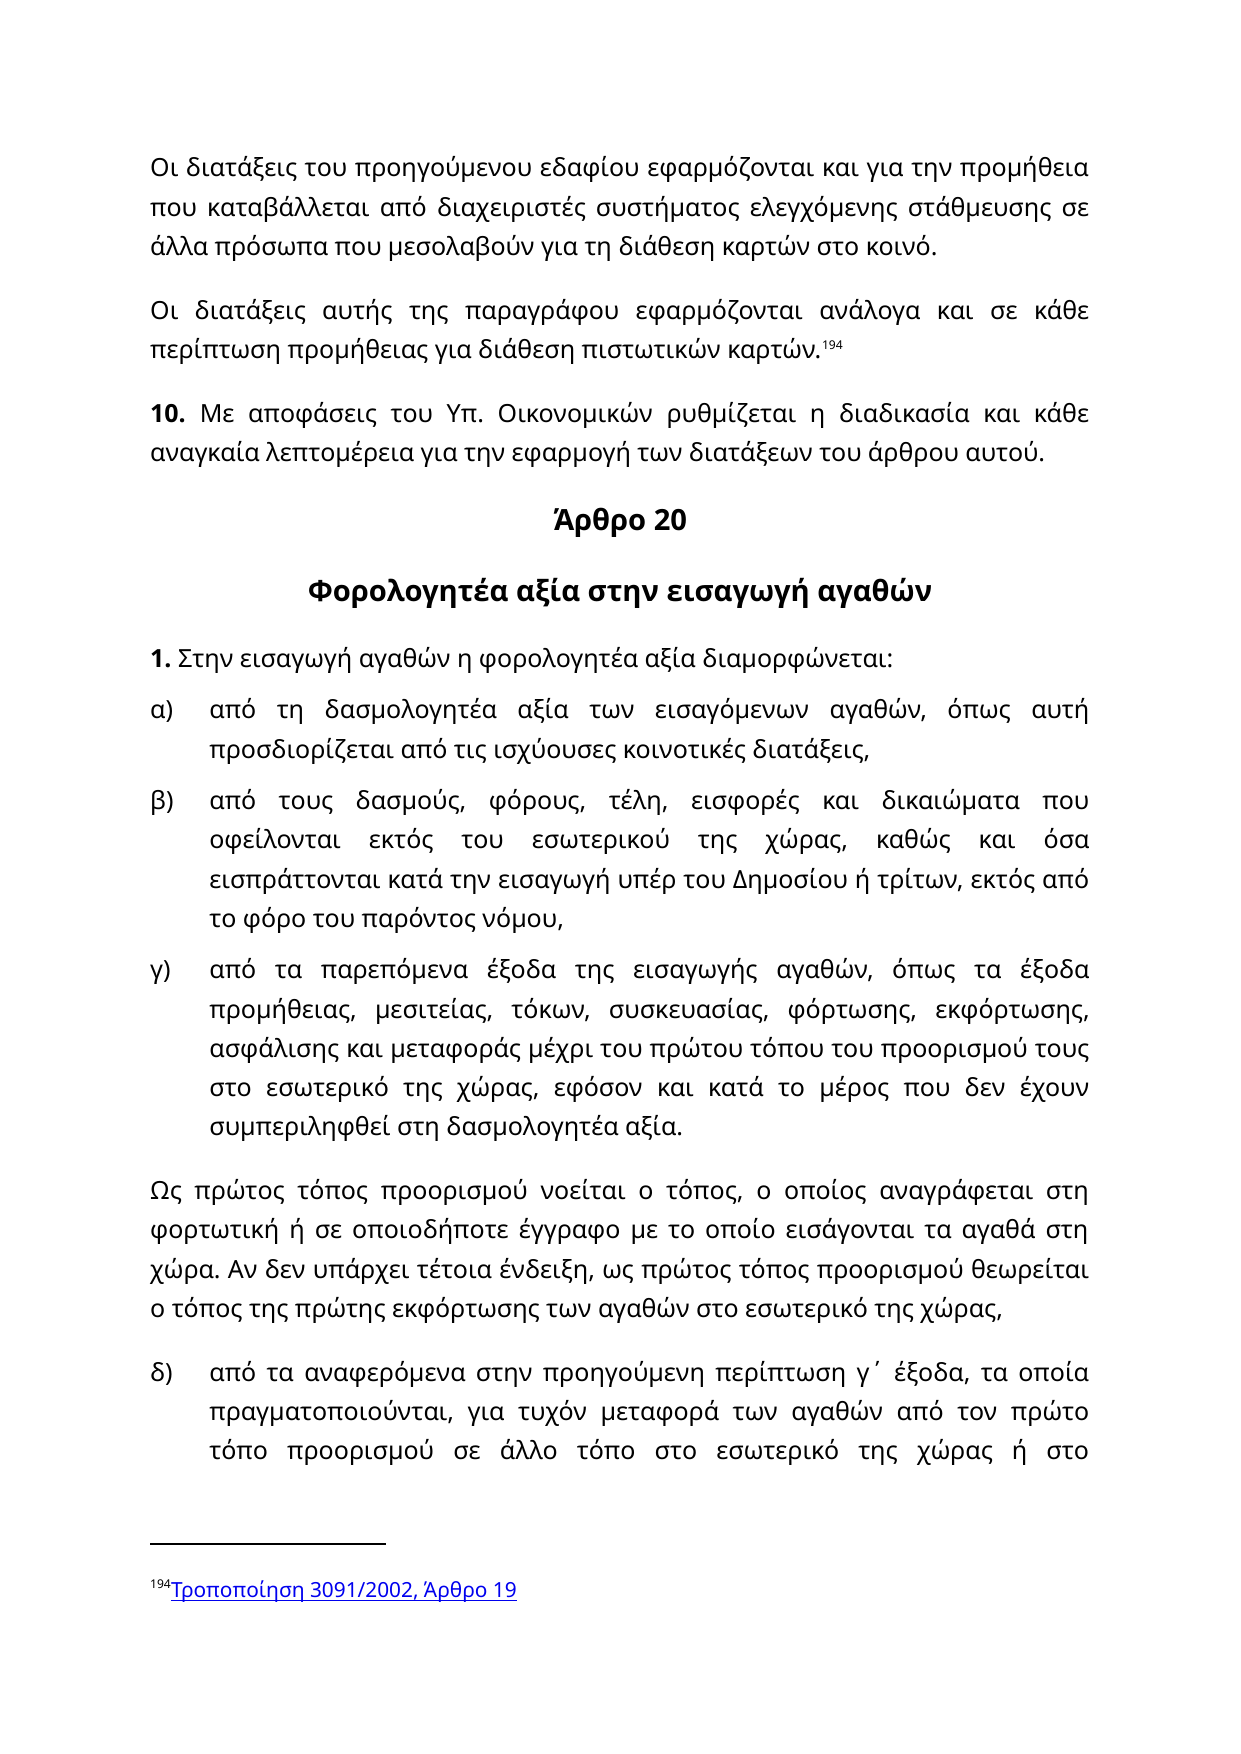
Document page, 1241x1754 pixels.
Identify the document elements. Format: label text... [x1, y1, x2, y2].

text Οι διατάξεις αυτής της παραγράφου εφαρμόζονται ανάλογα και σε κάθε περίπτωση προμήθειας για διάθεση πιστωτικών καρτών. [150, 292, 1090, 366]
list δ) από τα αναφερόμενα στην προηγούμενη περίπτωση γ΄ έξοδα, τα οποία πραγματοποιούνται, για τυχόν μεταφορά των αγαθών από τον πρώτο τόπο προορισμού σε άλλο τόπο στο εσωτερικό της χώρας ή στο [150, 1354, 1090, 1467]
text 1. Στην εισαγωγή αγαθών η φορολογητέα αξία διαμορφώνεται: [150, 640, 1090, 674]
subtitle Φορολογητέα αξία στην εισαγωγή αγαθών [150, 570, 1090, 609]
text Οι διατάξεις του προηγούμενου εδαφίου εφαρμόζονται και για την προμήθεια που καταβάλλεται από διαχειριστές συστήματος ελεγχόμενης στάθμευσης σε άλλα πρόσωπα που μεσολαβούν για τη διάθεση καρτών στο κοινό. [150, 150, 1090, 262]
text Τροποποίηση 3091/2002, Άρθρο 19 [150, 1576, 1090, 1604]
list α) από τη δασμολογητέα αξία των εισαγόμενων αγαθών, όπως αυτή προσδιορίζεται από τις ισχύουσες κοινοτικές διατάξεις, [150, 692, 1090, 765]
list γ) από τα παρεπόμενα έξοδα της εισαγωγής αγαθών, όπως τα έξοδα προμήθειας, μεσιτείας, τόκων, συσκευασίας, φόρτωσης, εκφόρτωσης, ασφάλισης και μεταφοράς μέχρι του πρώτου τόπου του προορισμού τους στο εσωτερικό της χώρας, εφόσον και κατά το μέρος που δεν έχουν συμπεριληφθεί στη δασμολογητέα αξία. [150, 952, 1090, 1143]
text Ως πρώτος τόπος προορισμού νοείται ο τόπος, ο οποίος αναγράφεται στη φορτωτική ή σε οποιοδήποτε έγγραφο με το οποίο εισάγονται τα αγαθά στη χώρα. Αν δεν υπάρχει τέτοια ένδειξη, ως πρώτος τόπος προορισμού θεωρείται ο τόπος της πρώτης εκφόρτωσης των αγαθών στο εσωτερικό της χώρας, [150, 1173, 1090, 1324]
subtitle Άρθρο 20 [150, 499, 1090, 539]
text 10. Με αποφάσεις του Υπ. Οικονομικών ρυθμίζεται η διαδικασία και κάθε αναγκαία λεπτομέρεια για την εφαρμογή των διατάξεων του άρθρου αυτού. [150, 396, 1090, 469]
list β) από τους δασμούς, φόρους, τέλη, εισφορές και δικαιώματα που οφείλονται εκτός του εσωτερικού της χώρας, καθώς και όσα εισπράττονται κατά την εισαγωγή υπέρ του Δημοσίου ή τρίτων, εκτός από το φόρο του παρόντος νόμου, [150, 783, 1090, 934]
